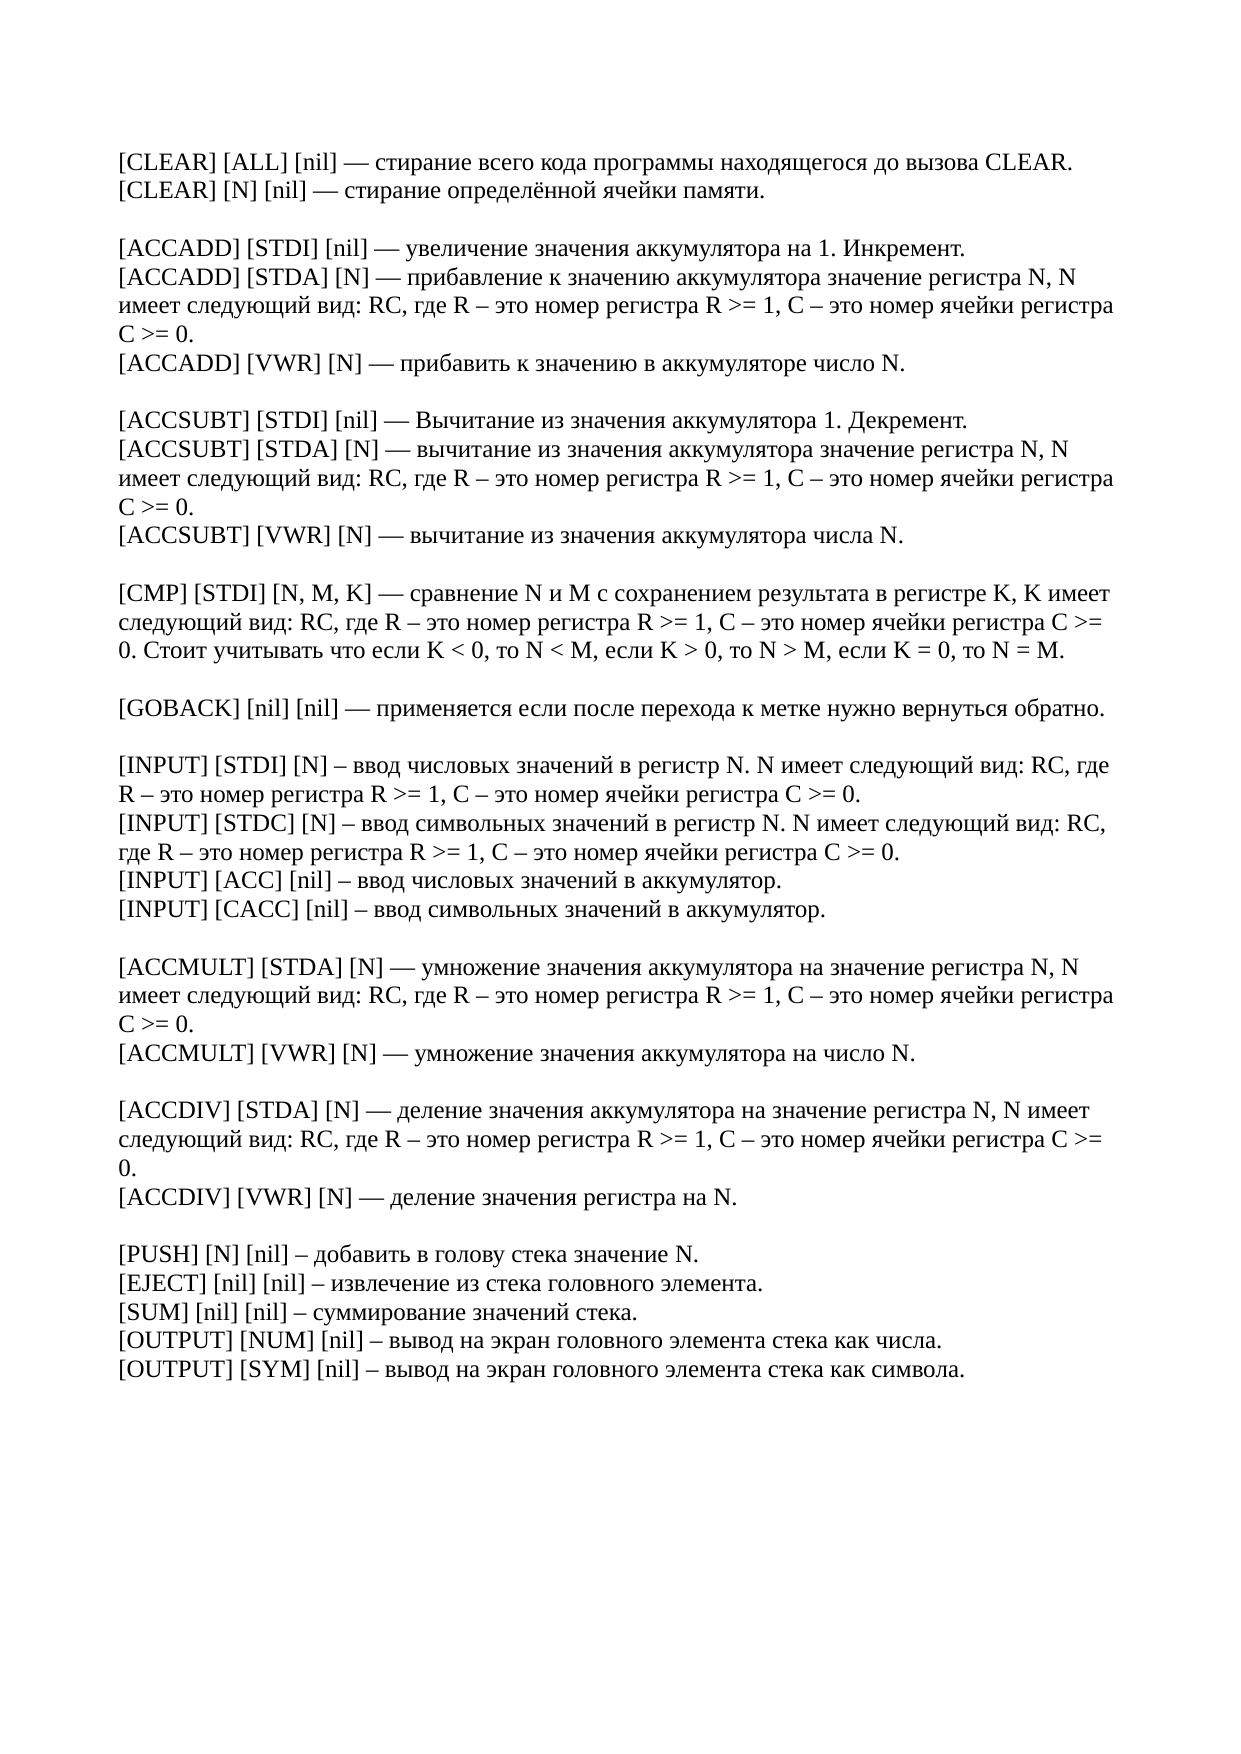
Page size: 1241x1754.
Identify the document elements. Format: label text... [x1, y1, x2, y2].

text [CMP] [STDI] [N, M, K] — сравнение N и M с сохранением результата в регистре K, K имеет следующий вид: RC, где R – это номер регистра R >= 1, C – это номер ячейки регистра C >= 0. Стоит учитывать что если K < 0, то N < M, если K > 0, то N > M, если K = 0, то N = M. [118, 578, 1122, 664]
text [INPUT] [CACC] [nil] – ввод символьных значений в аккумулятор. [118, 894, 1122, 923]
text [ACCSUBT] [VWR] [N] — вычитание из значения аккумулятора числа N. [118, 521, 1122, 549]
text [INPUT] [ACC] [nil] – ввод числовых значений в аккумулятор. [118, 866, 1122, 894]
text [INPUT] [STDC] [N] – ввод символьных значений в регистр N. N имеет следующий вид: RC, где R – это номер регистра R >= 1, C – это номер ячейки регистра C >= 0. [118, 808, 1122, 866]
text [ACCMULT] [VWR] [N] — умножение значения аккумулятора на число N. [118, 1038, 1122, 1067]
text [OUTPUT] [SYM] [nil] – вывод на экран головного элемента стека как символа. [118, 1354, 1122, 1383]
text [CLEAR] [ALL] [nil] — стирание всего кода программы находящегося до вызова CLEAR. [118, 147, 1122, 176]
text [CLEAR] [N] [nil] — стирание определённой ячейки памяти. [118, 176, 1122, 204]
text [EJECT] [nil] [nil] – извлечение из стека головного элемента. [118, 1268, 1122, 1297]
text [ACCADD] [STDI] [nil] — увеличение значения аккумулятора на 1. Инкремент. [118, 233, 1122, 262]
text [OUTPUT] [NUM] [nil] – вывод на экран головного элемента стека как числа. [118, 1326, 1122, 1354]
text [PUSH] [N] [nil] – добавить в голову стека значение N. [118, 1239, 1122, 1268]
text [ACCMULT] [STDA] [N] — умножение значения аккумулятора на значение регистра N, N имеет следующий вид: RC, где R – это номер регистра R >= 1, C – это номер ячейки регистра C >= 0. [118, 952, 1122, 1038]
text [SUM] [nil] [nil] – суммирование значений стека. [118, 1297, 1122, 1326]
text [ACCDIV] [STDA] [N] — деление значения аккумулятора на значение регистра N, N имеет следующий вид: RC, где R – это номер регистра R >= 1, C – это номер ячейки регистра C >= 0. [118, 1096, 1122, 1182]
text [ACCSUBT] [STDA] [N] — вычитание из значения аккумулятора значение регистра N, N имеет следующий вид: RC, где R – это номер регистра R >= 1, C – это номер ячейки регистра C >= 0. [118, 434, 1122, 521]
text [ACCDIV] [VWR] [N] — деление значения регистра на N. [118, 1182, 1122, 1211]
text [ACCADD] [STDA] [N] — прибавление к значению аккумулятора значение регистра N, N имеет следующий вид: RC, где R – это номер регистра R >= 1, C – это номер ячейки регистра C >= 0. [118, 262, 1122, 348]
text [INPUT] [STDI] [N] – ввод числовых значений в регистр N. N имеет следующий вид: RC, где R – это номер регистра R >= 1, C – это номер ячейки регистра C >= 0. [118, 751, 1122, 808]
text [GOBACK] [nil] [nil] — применяется если после перехода к метке нужно вернуться обратно. [118, 693, 1122, 722]
text [ACCSUBT] [STDI] [nil] — Вычитание из значения аккумулятора 1. Декремент. [118, 406, 1122, 434]
text [ACCADD] [VWR] [N] — прибавить к значению в аккумуляторе число N. [118, 348, 1122, 377]
